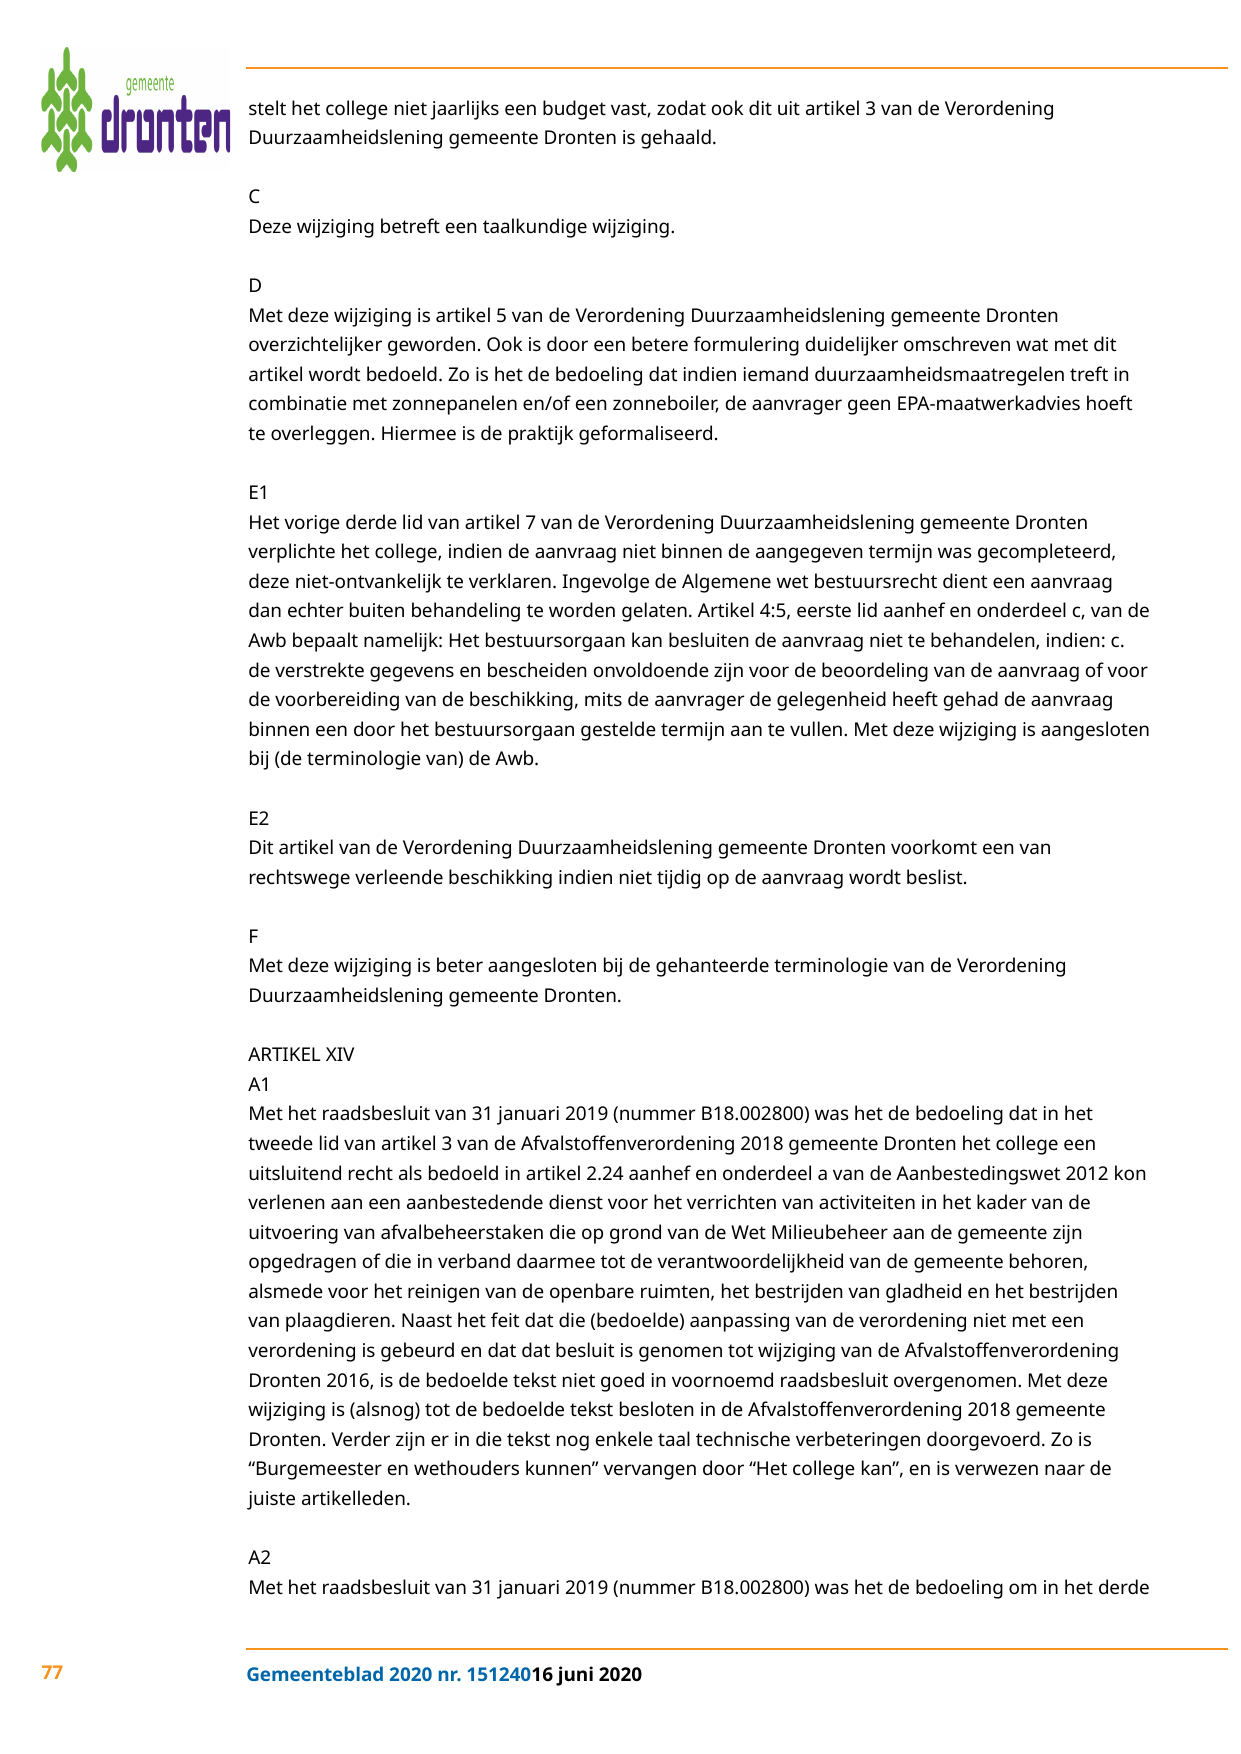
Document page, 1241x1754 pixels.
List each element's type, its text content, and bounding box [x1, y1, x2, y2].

text E2 [248, 805, 1152, 831]
text Met het raadsbesluit van 31 januari 2019 (nummer B18.002800) was het de bedoeling dat in het tweede lid van artikel 3 van de Afvalstoffenverordening 2018 gemeente Dronten het college een uitsluitend recht als bedoeld in artikel 2.24 aanhef en onderdeel a van de Aanbestedingswet 2012 kon verlenen aan een aanbestedende dienst voor het verrichten van activiteiten in het kader van de uitvoering van afvalbeheerstaken die op grond van de Wet Milieubeheer aan de gemeente zijn opgedragen of die in verband daarmee tot de verantwoordelijkheid van de gemeente behoren, alsmede voor het reinigen van de openbare ruimten, het bestrijden van gladheid en het bestrijden van plaagdieren. Naast het feit dat die (bedoelde) aanpassing van de verordening niet met een verordening is gebeurd en dat dat besluit is genomen tot wijziging van de Afvalstoffenverordening Dronten 2016, is de bedoelde tekst niet goed in voornoemd raadsbesluit overgenomen. Met deze wijziging is (alsnog) tot de bedoelde tekst besloten in de Afvalstoffenverordening 2018 gemeente Dronten. Verder zijn er in die tekst nog enkele taal technische verbeteringen doorgevoerd. Zo is “Burgemeester en wethouders kunnen” vervangen door “Het college kan”, en is verwezen naar de juiste artikelleden. [248, 1101, 1152, 1511]
text ARTIKEL XIV [248, 1041, 1152, 1067]
picture [41, 47, 231, 172]
text E1 [248, 479, 1152, 505]
text D [248, 272, 1152, 298]
text Dit artikel van de Verordening Duurzaamheidslening gemeente Dronten voorkomt een van rechtswege verleende beschikking indien niet tijdig op de aanvraag wordt beslist. [248, 834, 1152, 890]
text stelt het college niet jaarlijks een budget vast, zodat ook dit uit artikel 3 van de Verordening Duurzaamheidslening gemeente Dronten is gehaald. [248, 95, 1152, 150]
text Het vorige derde lid van artikel 7 van de Verordening Duurzaamheidslening gemeente Dronten verplichte het college, indien de aanvraag niet binnen de aangegeven termijn was gecompleteerd, deze niet-ontvankelijk te verklaren. Ingevolge de Algemene wet bestuursrecht dient een aanvraag dan echter buiten behandeling te worden gelaten. Artikel 4:5, eerste lid aanhef en onderdeel c, van de Awb bepaalt namelijk: Het bestuursorgaan kan besluiten de aanvraag niet te behandelen, indien: c. de verstrekte gegevens en bescheiden onvoldoende zijn voor de beoordeling van de aanvraag of voor de voorbereiding van de beschikking, mits de aanvrager de gelegenheid heeft gehad de aanvraag binnen een door het bestuursorgaan gestelde termijn aan te vullen. Met deze wijziging is aangesloten bij (de terminologie van) de Awb. [248, 509, 1152, 771]
text C [248, 183, 1152, 209]
text Deze wijziging betreft een taalkundige wijziging. [248, 213, 1152, 239]
text Met het raadsbesluit van 31 januari 2019 (nummer B18.002800) was het de bedoeling om in het derde [248, 1574, 1152, 1600]
text F [248, 923, 1152, 949]
text A1 [248, 1071, 1152, 1097]
text Met deze wijziging is artikel 5 van de Verordening Duurzaamheidslening gemeente Dronten overzichtelijker geworden. Ook is door een betere formulering duidelijker omschreven wat met dit artikel wordt bedoeld. Zo is het de bedoeling dat indien iemand duurzaamheidsmaatregelen treft in combinatie met zonnepanelen en/of een zonneboiler, de aanvrager geen EPA-maatwerkadvies hoeft te overleggen. Hiermee is de praktijk geformaliseerd. [248, 302, 1152, 446]
text A2 [248, 1544, 1152, 1570]
text Met deze wijziging is beter aangesloten bij de gehanteerde terminologie van de Verordening Duurzaamheidslening gemeente Dronten. [248, 953, 1152, 1008]
